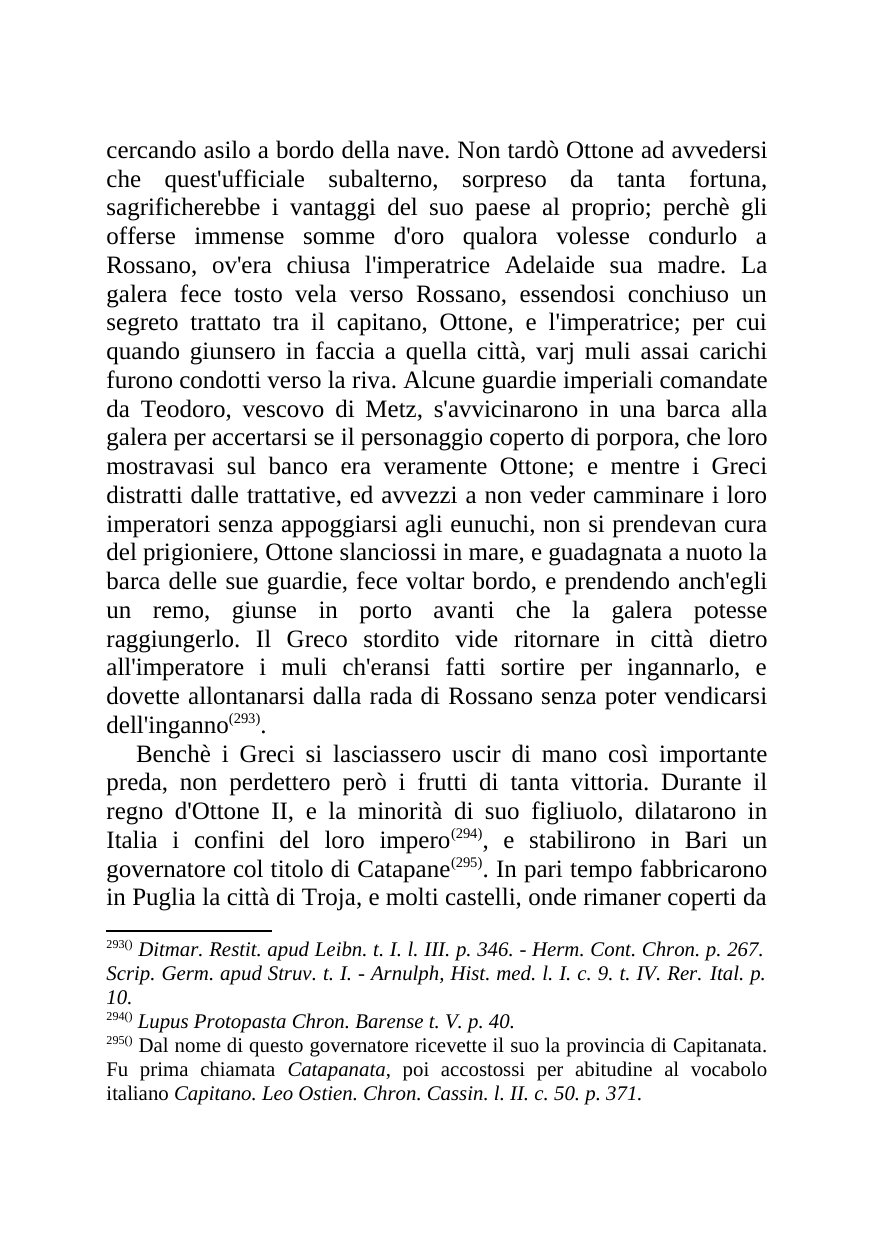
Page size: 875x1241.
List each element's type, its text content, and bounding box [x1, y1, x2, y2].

text () Lupus Protopasta Chron. Barense t. V. p. 40. [106, 1009, 768, 1033]
text Benchè i Greci si lasciassero uscir di mano così importante preda, non perdettero però i frutti di tanta vittoria. Durante il regno d'Ottone II, e la minorità di suo figliuolo, dilatarono in Italia i confini del loro impero(), e stabilirono in Bari un governatore col titolo di Catapane(). In pari tempo fabbricarono in Puglia la città di Troja, e molti castelli, onde rimaner coperti da [106, 739, 768, 911]
text cercando asilo a bordo della nave. Non tardò Ottone ad avvedersi che quest'ufficiale subalterno, sorpreso da tanta fortuna, sagrificherebbe i vantaggi del suo paese al proprio; perchè gli offerse immense somme d'oro qualora volesse condurlo a Rossano, ov'era chiusa l'imperatrice Adelaide sua madre. La galera fece tosto vela verso Rossano, essendosi conchiuso un segreto trattato tra il capitano, Ottone, e l'imperatrice; per cui quando giunsero in faccia a quella città, varj muli assai carichi furono condotti verso la riva. Alcune guardie imperiali comandate da Teodoro, vescovo di Metz, s'avvicinarono in una barca alla galera per accertarsi se il personaggio coperto di porpora, che loro mostravasi sul banco era veramente Ottone; e mentre i Greci distratti dalle trattative, ed avvezzi a non veder camminare i loro imperatori senza appoggiarsi agli eunuchi, non si prendevan cura del prigioniere, Ottone slanciossi in mare, e guadagnata a nuoto la barca delle sue guardie, fece voltar bordo, e prendendo anch'egli un remo, giunse in porto avanti che la galera potesse raggiungerlo. Il Greco stordito vide ritornare in città dietro all'imperatore i muli ch'eransi fatti sortire per ingannarlo, e dovette allontanarsi dalla rada di Rossano senza poter vendicarsi dell'inganno(). [106, 135, 768, 739]
text () Dal nome di questo governatore ricevette il suo la provincia di Capitanata. Fu prima chiamata Catapanata, poi accostossi per abitudine al vocabolo italiano Capitano. Leo Ostien. Chron. Cassin. l. II. c. 50. p. 371. [106, 1033, 768, 1105]
text () Ditmar. Restit. apud Leibn. t. I. l. III. p. 346. - Herm. Cont. Chron. p. 267. Scrip. Germ. apud Struv. t. I. - Arnulph, Hist. med. l. I. c. 9. t. IV. Rer. Ital. p. 10. [106, 937, 768, 1009]
